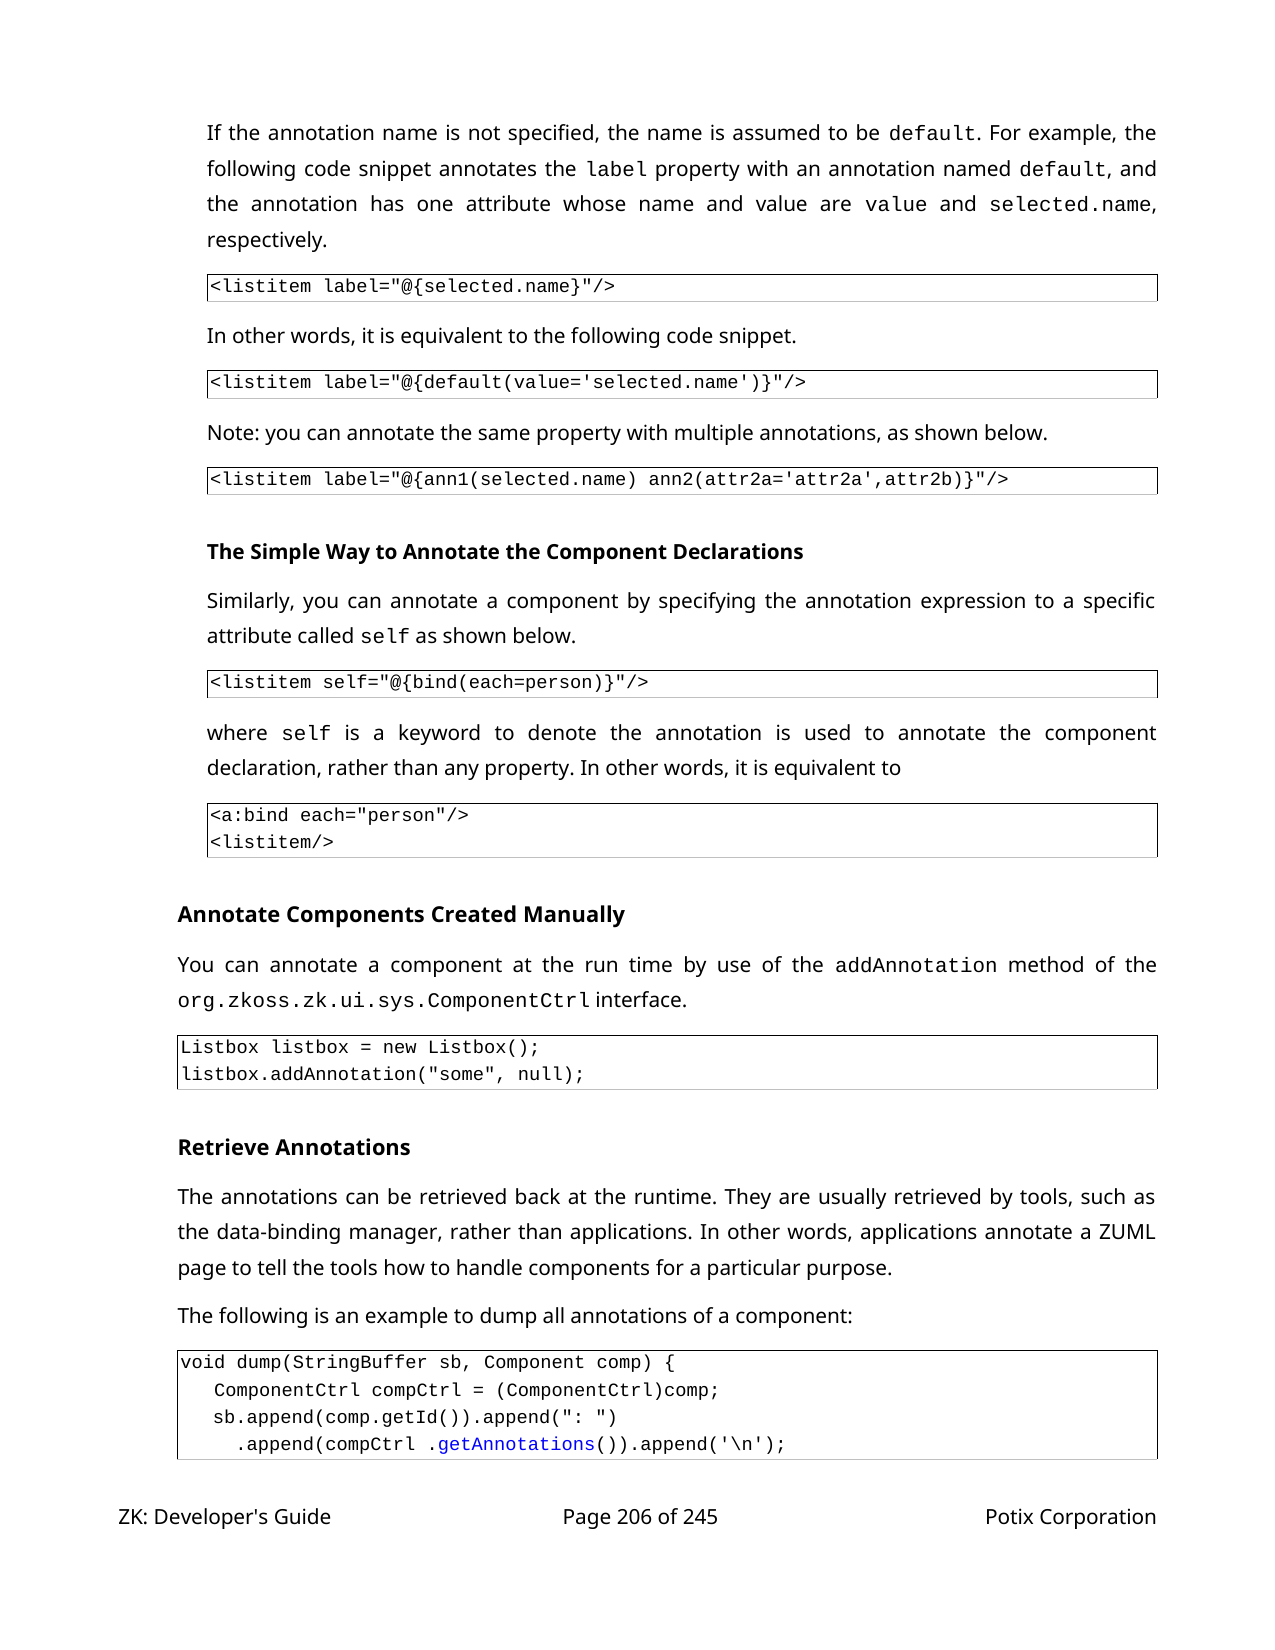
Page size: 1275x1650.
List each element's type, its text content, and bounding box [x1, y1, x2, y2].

text You can annotate a component at the run time by use of the addAnnotation method of the org.zkoss.zk.ui.sys.ComponentCtrl interface. [177, 950, 1157, 1014]
text If the annotation name is not specified, the name is assumed to be default. For example, the following code snippet annotates the label property with an annotation named default, and the annotation has one attribute whose name and value are value and selected.name, respectively. [207, 118, 1157, 253]
text Listbox listbox = new Listbox(); [178, 1036, 1157, 1059]
text <a:bind each="person"/> [208, 804, 1157, 827]
text listbox.addAnnotation("some", null); [178, 1062, 1157, 1089]
text sb.append(comp.getId()).append(": ") [178, 1405, 1157, 1429]
subtitle Retrieve Annotations [177, 1132, 1157, 1162]
text The annotations can be retrieved back at the runtime. They are usually retrieved by tools, such as the data-binding manager, rather than applications. In other words, applications annotate a ZUML page to tell the tools how to handle components for a particular purpose. [177, 1182, 1157, 1281]
text where self is a keyword to denote the annotation is used to annotate the component declaration, rather than any property. In other words, it is equivalent to [207, 718, 1157, 782]
text In other words, it is equivalent to the following code snippet. [207, 321, 1157, 350]
text <listitem/> [208, 829, 1157, 857]
text Note: you can annotate the same property with multiple annotations, as shown below. [207, 418, 1157, 446]
text ComponentCtrl compCtrl = (ComponentCtrl)comp; [178, 1378, 1157, 1402]
text The following is an example to dump all annotations of a component: [177, 1302, 1157, 1330]
text <listitem label="@{selected.name}"/> [208, 275, 1157, 301]
subtitle Annotate Components Created Manually [177, 899, 1157, 929]
text <listitem self="@{bind(each=person)}"/> [208, 671, 1157, 697]
subtitle The Simple Way to Annotate the Component Declarations [207, 537, 1157, 565]
text <listitem label="@{default(value='selected.name')}"/> [208, 371, 1157, 398]
text .append(compCtrl .getAnnotations()).append('\n'); [178, 1432, 1157, 1459]
text <listitem label="@{ann1(selected.name) ann2(attr2a='attr2a',attr2b)}"/> [208, 468, 1157, 494]
text Similarly, you can annotate a component by specifying the annotation expression to a specific attribute called self as shown below. [207, 586, 1157, 649]
text void dump(StringBuffer sb, Component comp) { [178, 1351, 1157, 1375]
